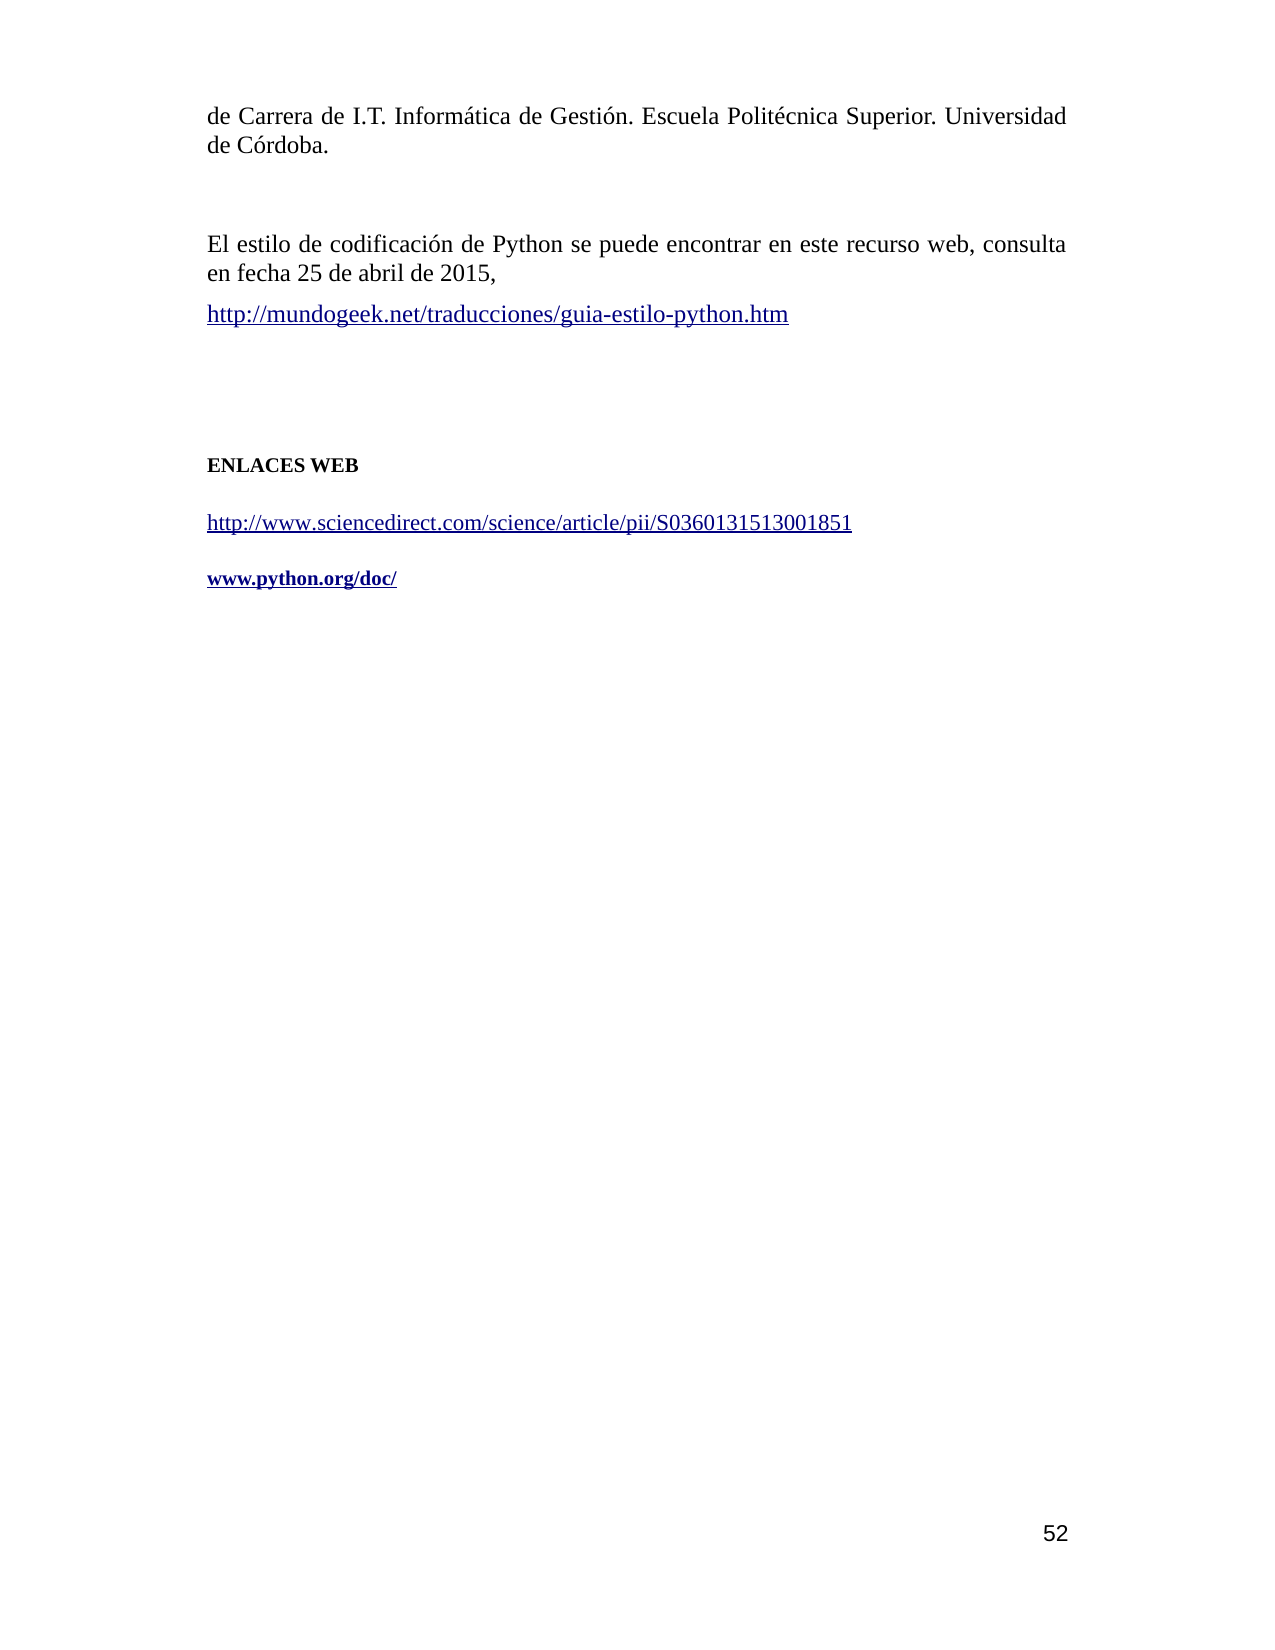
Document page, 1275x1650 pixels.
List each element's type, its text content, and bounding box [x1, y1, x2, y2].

text www.python.org/doc/ [207, 566, 1068, 590]
text de Carrera de I.T. Informática de Gestión. Escuela Politécnica Superior. Universidad de Córdoba. [207, 101, 1068, 159]
text http://mundogeek.net/traducciones/guia-estilo-python.htm [207, 299, 1068, 328]
text ENLACES WEB [207, 453, 1068, 477]
text http://www.sciencedirect.com/science/article/pii/S0360131513001851 [207, 508, 1068, 535]
text El estilo de codificación de Python se puede encontrar en este recurso web, consulta en fecha 25 de abril de 2015, [207, 229, 1068, 286]
